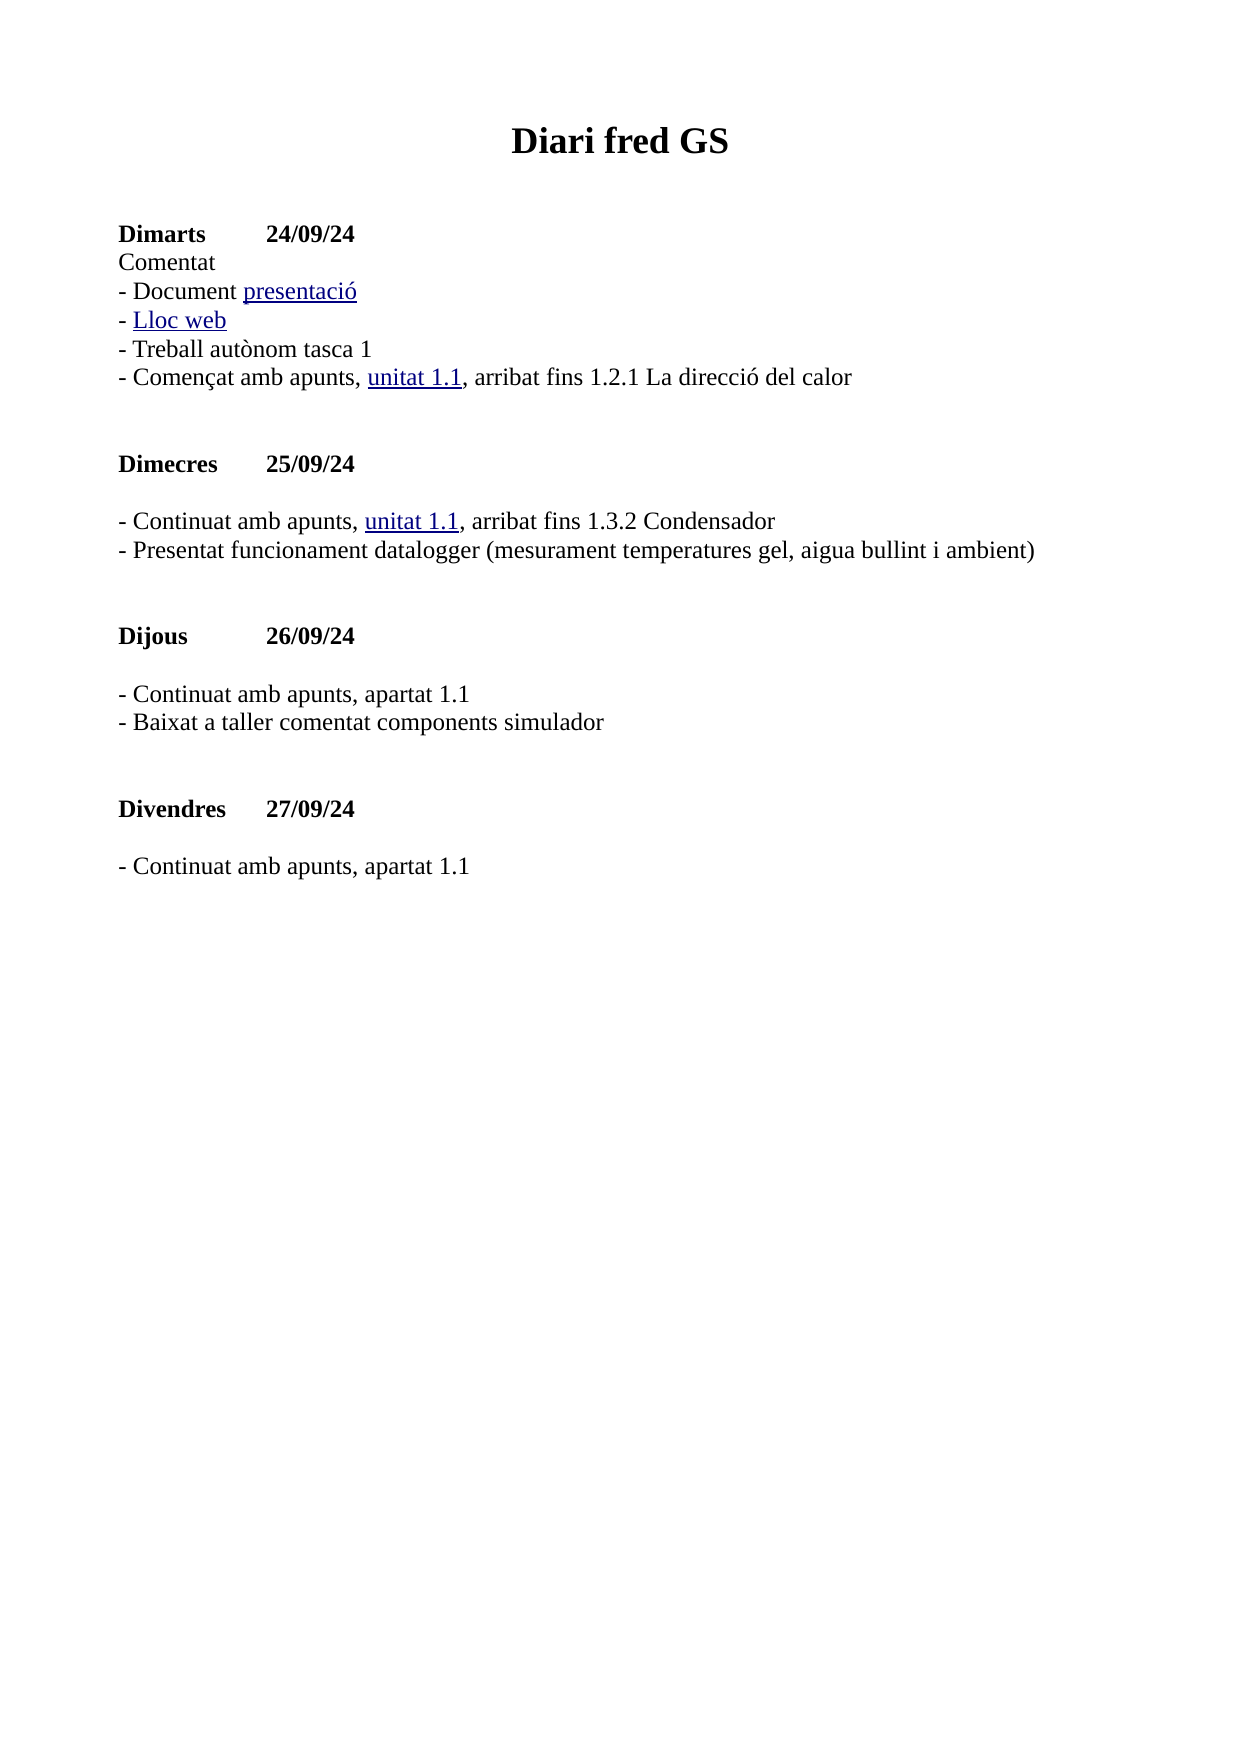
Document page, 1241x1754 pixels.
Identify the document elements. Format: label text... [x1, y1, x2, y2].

text - Treball autònom tasca 1 [118, 334, 1122, 362]
text - Continuat amb apunts, apartat 1.1 [118, 851, 1122, 880]
text Diari fred GS [118, 118, 1122, 161]
text - Presentat funcionament datalogger (mesurament temperatures gel, aigua bullint i ambient) [118, 535, 1122, 564]
text - Document presentació [118, 276, 1122, 305]
text Dijous 26/09/24 [118, 621, 1122, 650]
text - Continuat amb apunts, unitat 1.1, arribat fins 1.3.2 Condensador [118, 506, 1122, 535]
text Dimarts 24/09/24 [118, 219, 1122, 247]
text Comentat [118, 247, 1122, 276]
text Dimecres 25/09/24 [118, 449, 1122, 477]
text - Lloc web [118, 305, 1122, 334]
text - Baixat a taller comentat components simulador [118, 707, 1122, 736]
text - Començat amb apunts, unitat 1.1, arribat fins 1.2.1 La direcció del calor [118, 362, 1122, 391]
text Divendres 27/09/24 [118, 794, 1122, 822]
text - Continuat amb apunts, apartat 1.1 [118, 679, 1122, 707]
